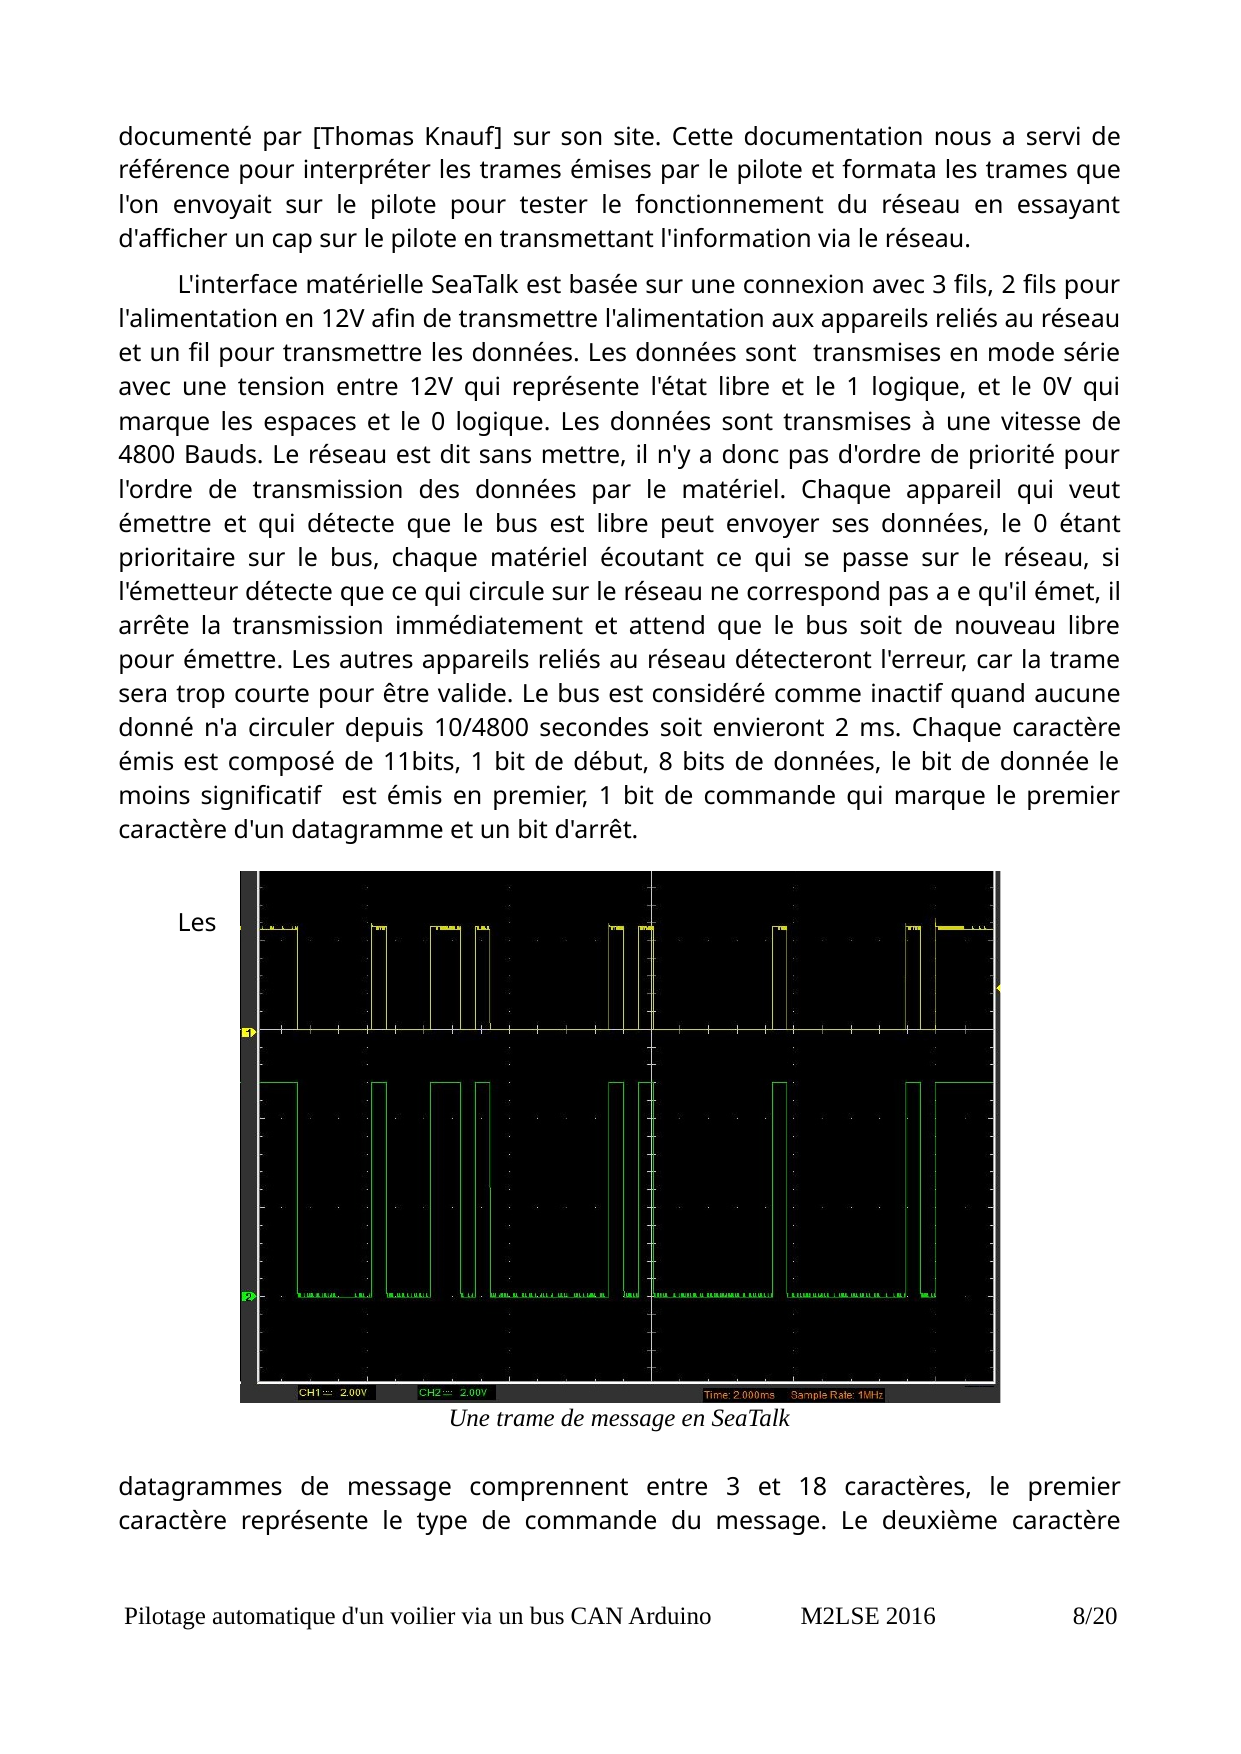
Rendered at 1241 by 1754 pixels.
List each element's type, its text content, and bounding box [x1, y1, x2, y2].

text Les datagrammes de message comprennent entre 3 et 18 caractères, le premier caractère représente le type de commande du message. Le deuxième caractère [118, 1403, 1122, 1537]
text L'interface matérielle SeaTalk est basée sur une connexion avec 3 fils, 2 fils pour l'alimentation en 12V afin de transmettre l'alimentation aux appareils reliés au réseau et un fil pour transmettre les données. Les données sont transmises en mode série avec une tension entre 12V qui représente l'état libre et le 1 logique, et le 0V qui marque les espaces et le 0 logique. Les données sont transmises à une vitesse de 4800 Bauds. Le réseau est dit sans mettre, il n'y a donc pas d'ordre de priorité pour l'ordre de transmission des données par le matériel. Chaque appareil qui veut émettre et qui détecte que le bus est libre peut envoyer ses données, le 0 étant prioritaire sur le bus, chaque matériel écoutant ce qui se passe sur le réseau, si l'émetteur détecte que ce qui circule sur le réseau ne correspond pas a e qu'il émet, il arrête la transmission immédiatement et attend que le bus soit de nouveau libre pour émettre. Les autres appareils reliés au réseau détecteront l'erreur, car la trame sera trop courte pour être valide. Le bus est considéré comme inactif quand aucune donné n'a circuler depuis 10/4800 secondes soit envieront 2 ms. Chaque caractère émis est composé de 11bits, 1 bit de début, 8 bits de données, le bit de donnée le moins significatif est émis en premier, 1 bit de commande qui marque le premier caractère d'un datagramme et un bit d'arrêt. [118, 267, 1122, 846]
picture [240, 871, 1001, 1403]
text documenté par [Thomas Knauf] sur son site. Cette documentation nous a servi de référence pour interpréter les trames émises par le pilote et formata les trames que l'on envoyait sur le pilote pour tester le fonctionnement du réseau en essayant d'afficher un cap sur le pilote en transmettant l'information via le réseau. [118, 118, 1122, 254]
text Une trame de message en SeaTalk [223, 1403, 1017, 1432]
